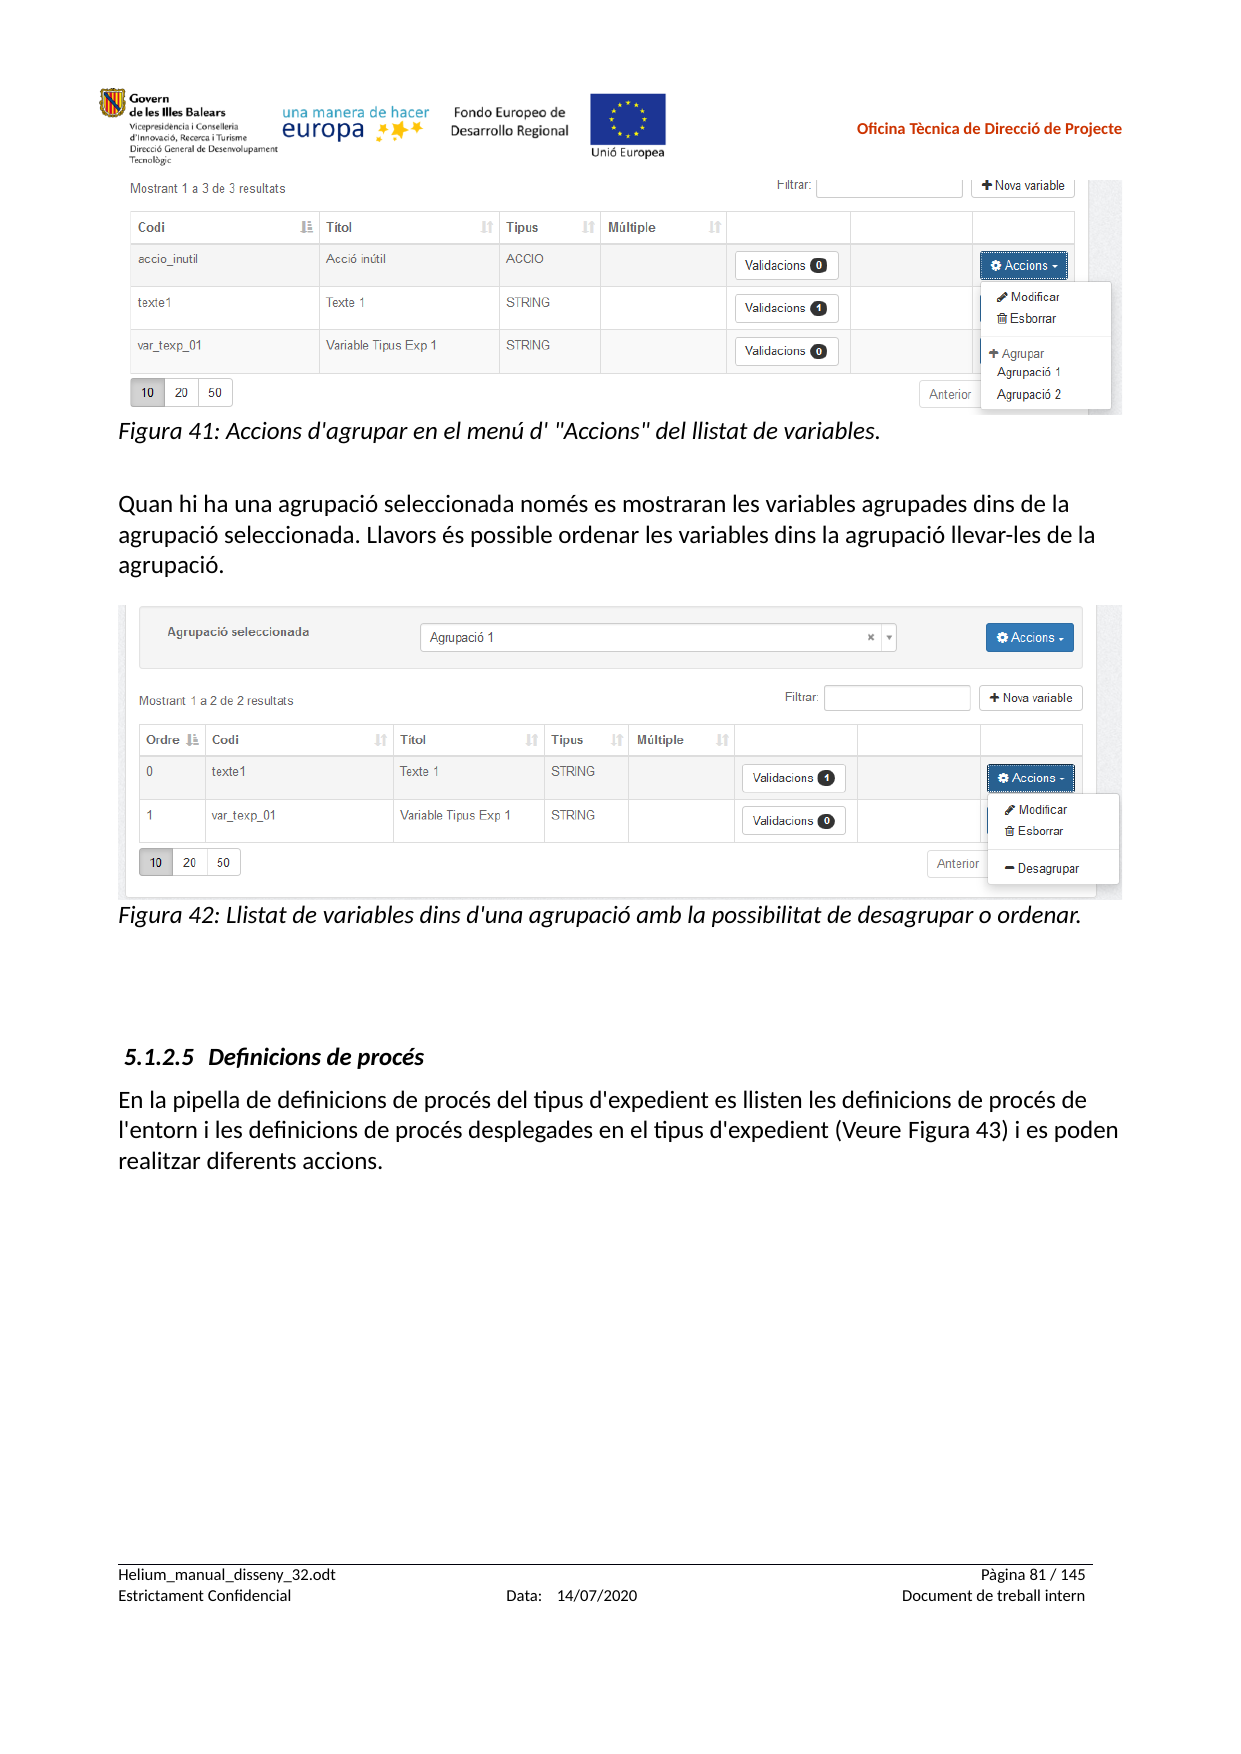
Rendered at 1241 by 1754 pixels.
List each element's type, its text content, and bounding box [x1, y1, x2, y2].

picture [99, 87, 668, 166]
picture [118, 180, 1123, 415]
text En la pipella de definicions de procés del tipus d'expedient es llisten les definicions de procés de l'entorn i les definicions de procés desplegades en el tipus d'expedient (Veure Figura 43) i es poden realitzar diferents accions. [118, 1084, 1122, 1175]
text Figura 41: Accions d'agrupar en el menú d' "Accions" del llistat de variables. [118, 415, 1122, 445]
subtitle Definicions de procés [118, 1041, 1122, 1071]
picture [118, 605, 1123, 900]
text Figura 42: Llistat de variables dins d'una agrupació amb la possibilitat de desagrupar o ordenar. [118, 900, 1122, 930]
text Quan hi ha una agrupació seleccionada només es mostraran les variables agrupades dins de la agrupació seleccionada. Llavors és possible ordenar les variables dins la agrupació llevar-les de la agrupació. [118, 488, 1122, 580]
